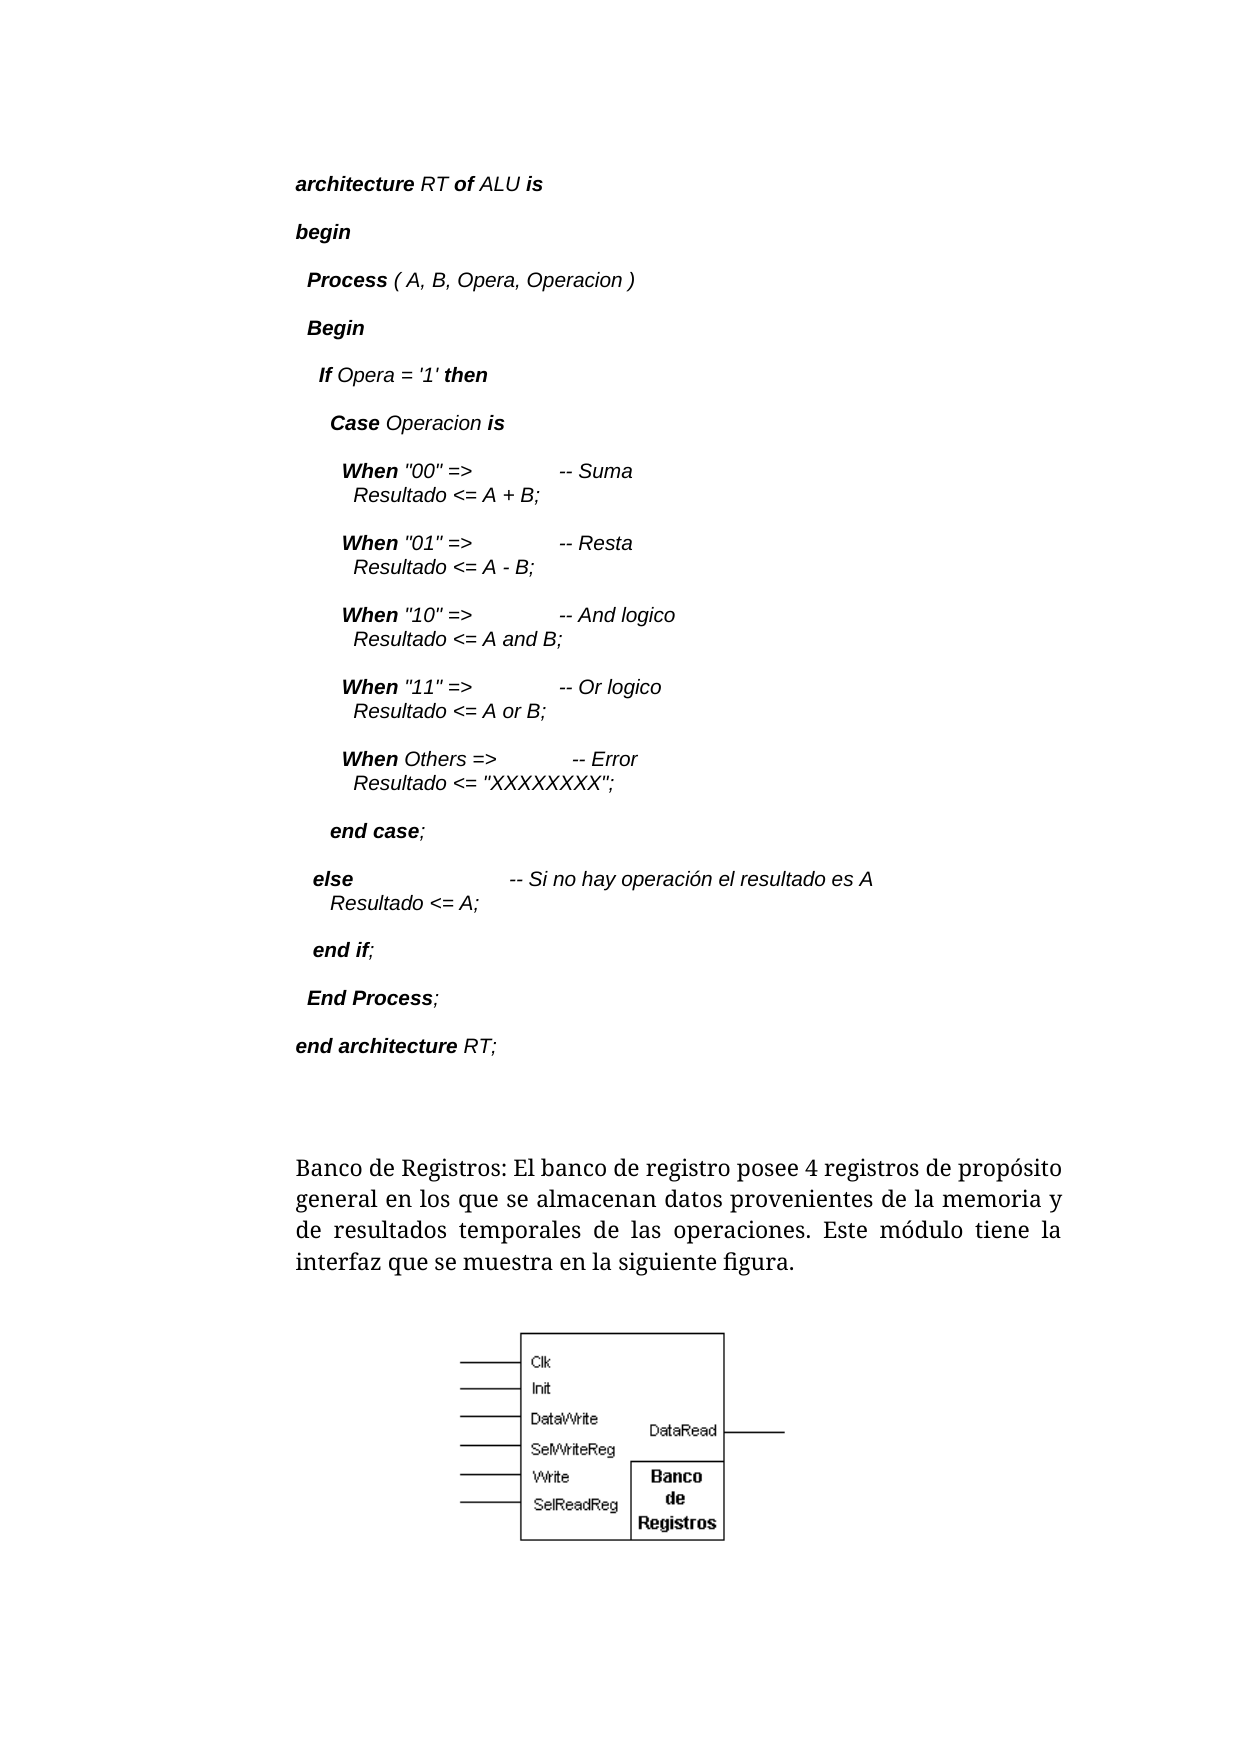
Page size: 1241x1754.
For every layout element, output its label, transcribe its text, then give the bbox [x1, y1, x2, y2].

text Resultado <= A or B; [295, 699, 1063, 723]
text Case Operacion is [295, 411, 1063, 435]
text end if; [295, 938, 1063, 962]
text Resultado <= A and B; [295, 627, 1063, 651]
text Begin [295, 315, 1063, 339]
text Process ( A, B, Opera, Operacion ) [295, 267, 1063, 291]
text else -- Si no hay operación el resultado es A [295, 866, 1063, 890]
text End Process; [295, 986, 1063, 1010]
text Resultado <= A - B; [295, 555, 1063, 579]
text end case; [295, 818, 1063, 842]
text begin [295, 219, 1063, 243]
text When "01" => -- Resta [295, 531, 1063, 555]
text end architecture RT; [295, 1034, 1063, 1058]
text When "10" => -- And logico [295, 603, 1063, 627]
text Resultado <= A; [295, 890, 1063, 914]
text Resultado <= "XXXXXXXX"; [295, 771, 1063, 794]
text If Opera = '1' then [295, 363, 1063, 387]
text When "00" => -- Suma [295, 459, 1063, 483]
picture [446, 1317, 795, 1557]
text When "11" => -- Or logico [295, 675, 1063, 699]
text Banco de Registros: El banco de registro posee 4 registros de propósito general en los que se almacenan datos provenientes de la memoria y de resultados temporales de las operaciones. Este módulo tiene la interfaz que se muestra en la siguiente figura. [295, 1152, 1063, 1277]
text Resultado <= A + B; [295, 483, 1063, 507]
text architecture RT of ALU is [295, 172, 1063, 196]
text When Others => -- Error [295, 747, 1063, 771]
